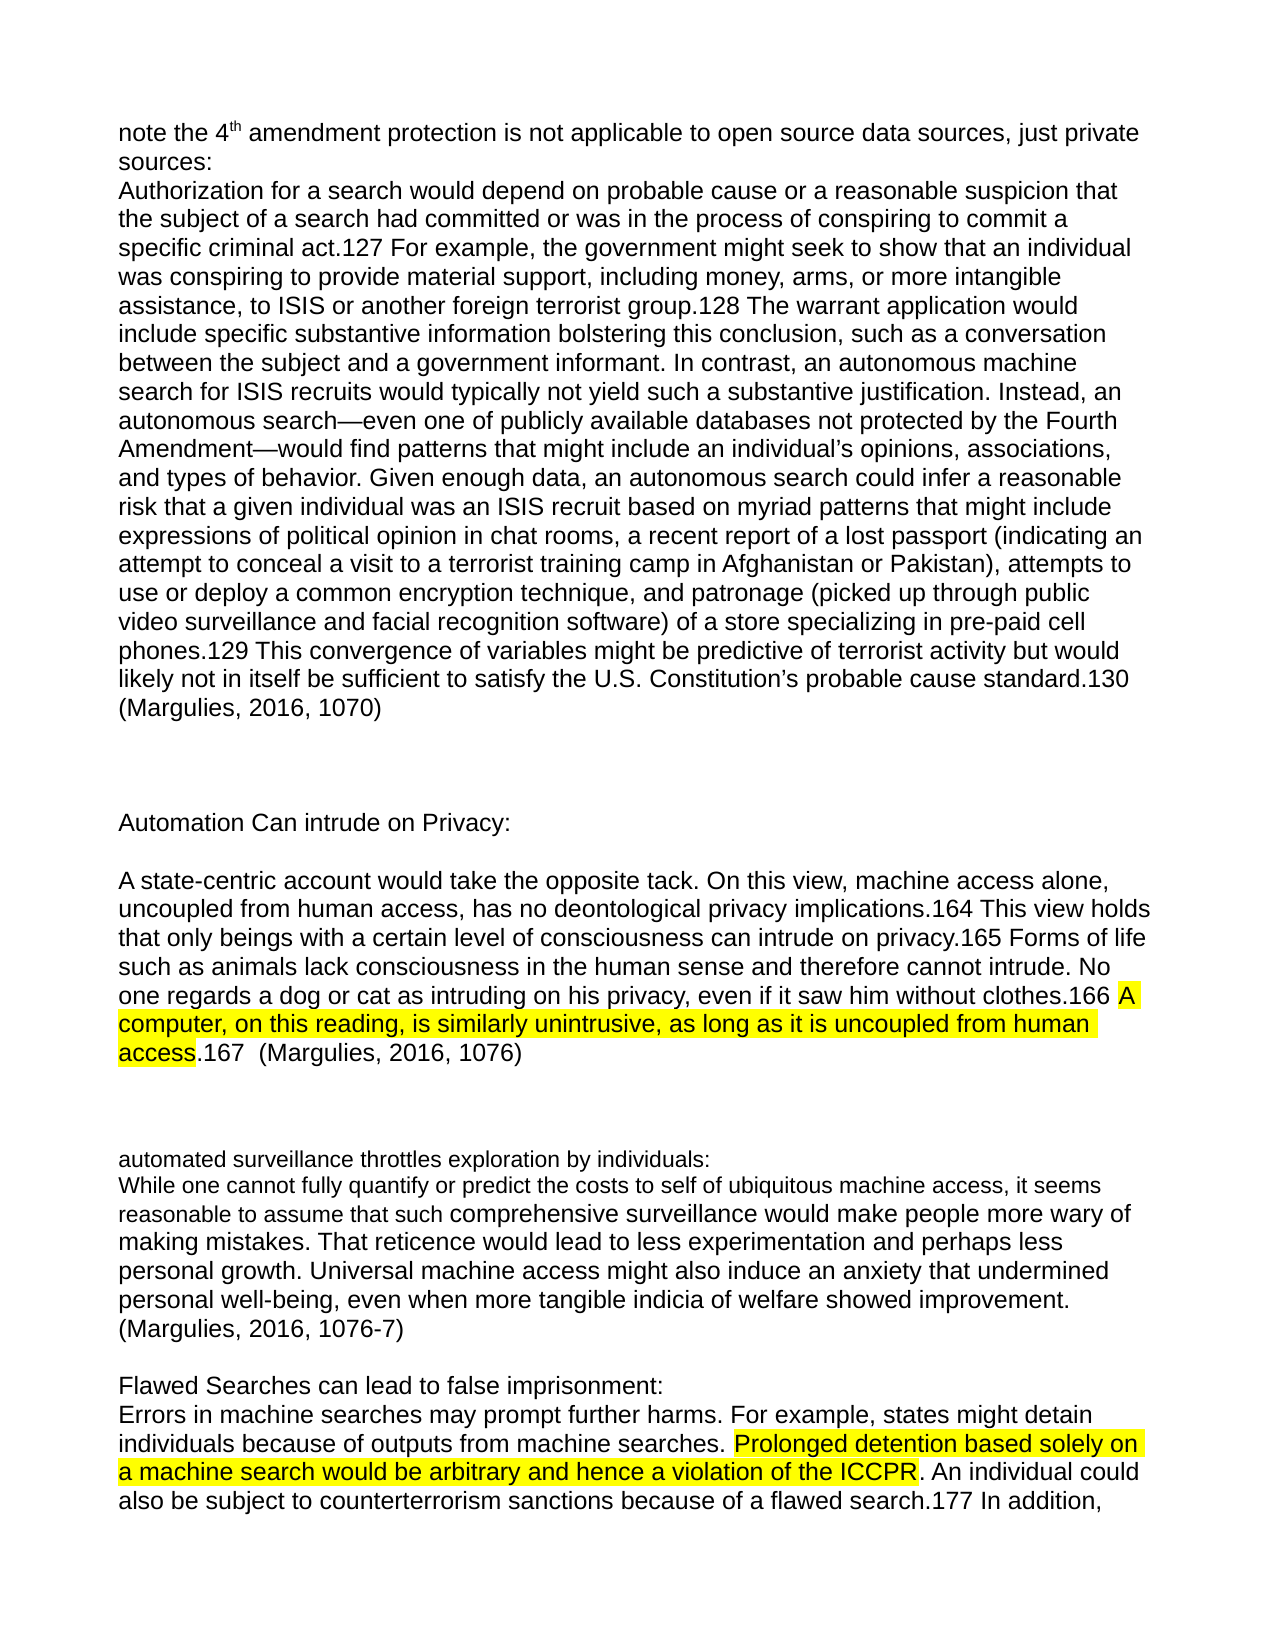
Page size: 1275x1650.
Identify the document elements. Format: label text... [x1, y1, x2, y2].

text automated surveillance throttles exploration by individuals: [118, 1146, 1157, 1172]
text Automation Can intrude on Privacy: [118, 808, 1157, 837]
text note the 4th amendment protection is not applicable to open source data sources, just private sources: [118, 118, 1157, 176]
text Authorization for a search would depend on probable cause or a reasonable suspicion that the subject of a search had committed or was in the process of conspiring to commit a specific criminal act.127 For example, the government might seek to show that an individual was conspiring to provide material support, including money, arms, or more intangible assistance, to ISIS or another foreign terrorist group.128 The warrant application would include specific substantive information bolstering this conclusion, such as a conversation between the subject and a government informant. In contrast, an autonomous machine search for ISIS recruits would typically not yield such a substantive justification. Instead, an autonomous search—even one of publicly available databases not protected by the Fourth Amendment—would find patterns that might include an individual’s opinions, associations, and types of behavior. Given enough data, an autonomous search could infer a reasonable risk that a given individual was an ISIS recruit based on myriad patterns that might include expressions of political opinion in chat rooms, a recent report of a lost passport (indicating an attempt to conceal a visit to a terrorist training camp in Afghanistan or Pakistan), attempts to use or deploy a common encryption technique, and patronage (picked up through public video surveillance and facial recognition software) of a store specializing in pre-paid cell phones.129 This convergence of variables might be predictive of terrorist activity but would likely not in itself be sufficient to satisfy the U.S. Constitution’s probable cause standard.130 (Margulies, 2016, 1070) [118, 176, 1157, 722]
text A state-centric account would take the opposite tack. On this view, machine access alone, uncoupled from human access, has no deontological privacy implications.164 This view holds that only beings with a certain level of consciousness can intrude on privacy.165 Forms of life such as animals lack consciousness in the human sense and therefore cannot intrude. No one regards a dog or cat as intruding on his privacy, even if it saw him without clothes.166 A computer, on this reading, is similarly unintrusive, as long as it is uncoupled from human access.167 (Margulies, 2016, 1076) [118, 866, 1157, 1067]
text While one cannot fully quantify or predict the costs to self of ubiquitous machine access, it seems reasonable to assume that such comprehensive surveillance would make people more wary of making mistakes. That reticence would lead to less experimentation and perhaps less personal growth. Universal machine access might also induce an anxiety that undermined personal well-being, even when more tangible indicia of welfare showed improvement. (Margulies, 2016, 1076-7) [118, 1172, 1157, 1342]
text Flawed Searches can lead to false imprisonment: [118, 1371, 1157, 1400]
text Errors in machine searches may prompt further harms. For example, states might detain individuals because of outputs from machine searches. Prolonged detention based solely on a machine search would be arbitrary and hence a violation of the ICCPR. An individual could also be subject to counterterrorism sanctions because of a flawed search.177 In addition, [118, 1400, 1157, 1515]
